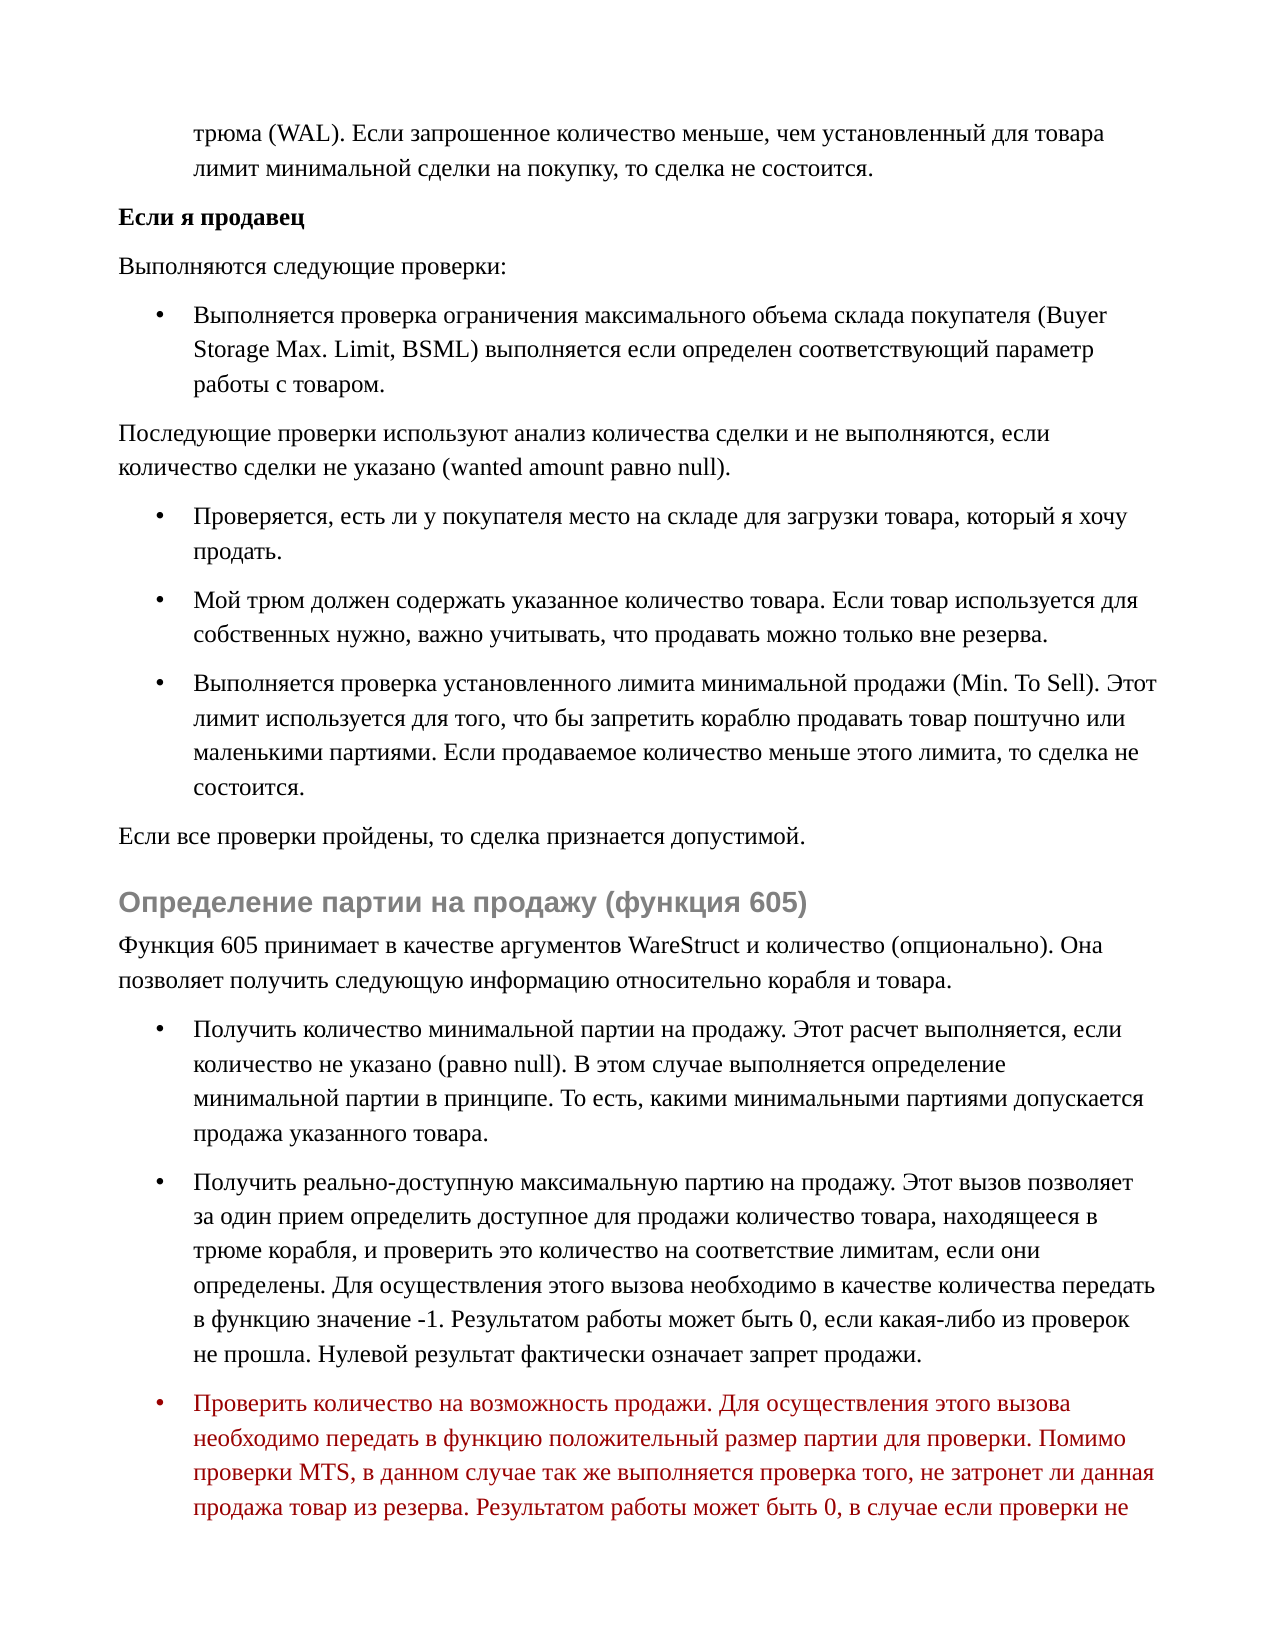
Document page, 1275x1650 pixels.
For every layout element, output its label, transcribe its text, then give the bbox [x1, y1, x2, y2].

list Проверяется, есть ли у покупателя место на складе для загрузки товара, который я хочу продать. [156, 501, 1157, 564]
list Выполняется проверка ограничения максимального объема склада покупателя (Buyer Storage Max. Limit, BSML) выполняется если определен соответствующий параметр работы с товаром. [156, 300, 1157, 397]
list Мой трюм должен содержать указанное количество товара. Если товар используется для собственных нужно, важно учитывать, что продавать можно только вне резерва. [156, 585, 1157, 648]
list Получить реально-доступную максимальную партию на продажу. Этот вызов позволяет за один прием определить доступное для продажи количество товара, находящееся в трюме корабля, и проверить это количество на соответствие лимитам, если они определены. Для осуществления этого вызова необходимо в качестве количества передать в функцию значение -1. Результатом работы может быть 0, если какая-либо из проверок не прошла. Нулевой результат фактически означает запрет продажи. [156, 1167, 1157, 1368]
list Выполняется проверка установленного лимита минимальной продажи (Min. To Sell). Этот лимит используется для того, что бы запретить кораблю продавать товар поштучно или маленькими партиями. Если продаваемое количество меньше этого лимита, то сделка не состоится. [156, 668, 1157, 801]
list трюма (WAL). Если запрошенное количество меньше, чем установленный для товара лимит минимальной сделки на покупку, то сделка не состоится. [156, 118, 1157, 181]
list Получить количество минимальной партии на продажу. Этот расчет выполняется, если количество не указано (равно null). В этом случае выполняется определение минимальной партии в принципе. То есть, какими минимальными партиями допускается продажа указанного товара. [156, 1014, 1157, 1146]
text Выполняются следующие проверки: [118, 251, 1157, 279]
list Проверить количество на возможность продажи. Для осуществления этого вызова необходимо передать в функцию положительный размер партии для проверки. Помимо проверки MTS, в данном случае так же выполняется проверка того, не затронет ли данная продажа товар из резерва. Результатом работы может быть 0, в случае если проверки не [156, 1388, 1157, 1520]
text Если все проверки пройдены, то сделка признается допустимой. [118, 821, 1157, 850]
subtitle Определение партии на продажу (функция 605) [118, 884, 1157, 918]
text Последующие проверки используют анализ количества сделки и не выполняются, если количество сделки не указано (wanted amount равно null). [118, 418, 1157, 481]
text Функция 605 принимает в качестве аргументов WareStruct и количество (опционально). Она позволяет получить следующую информацию относительно корабля и товара. [118, 931, 1157, 994]
text Если я продавец [118, 202, 1157, 230]
